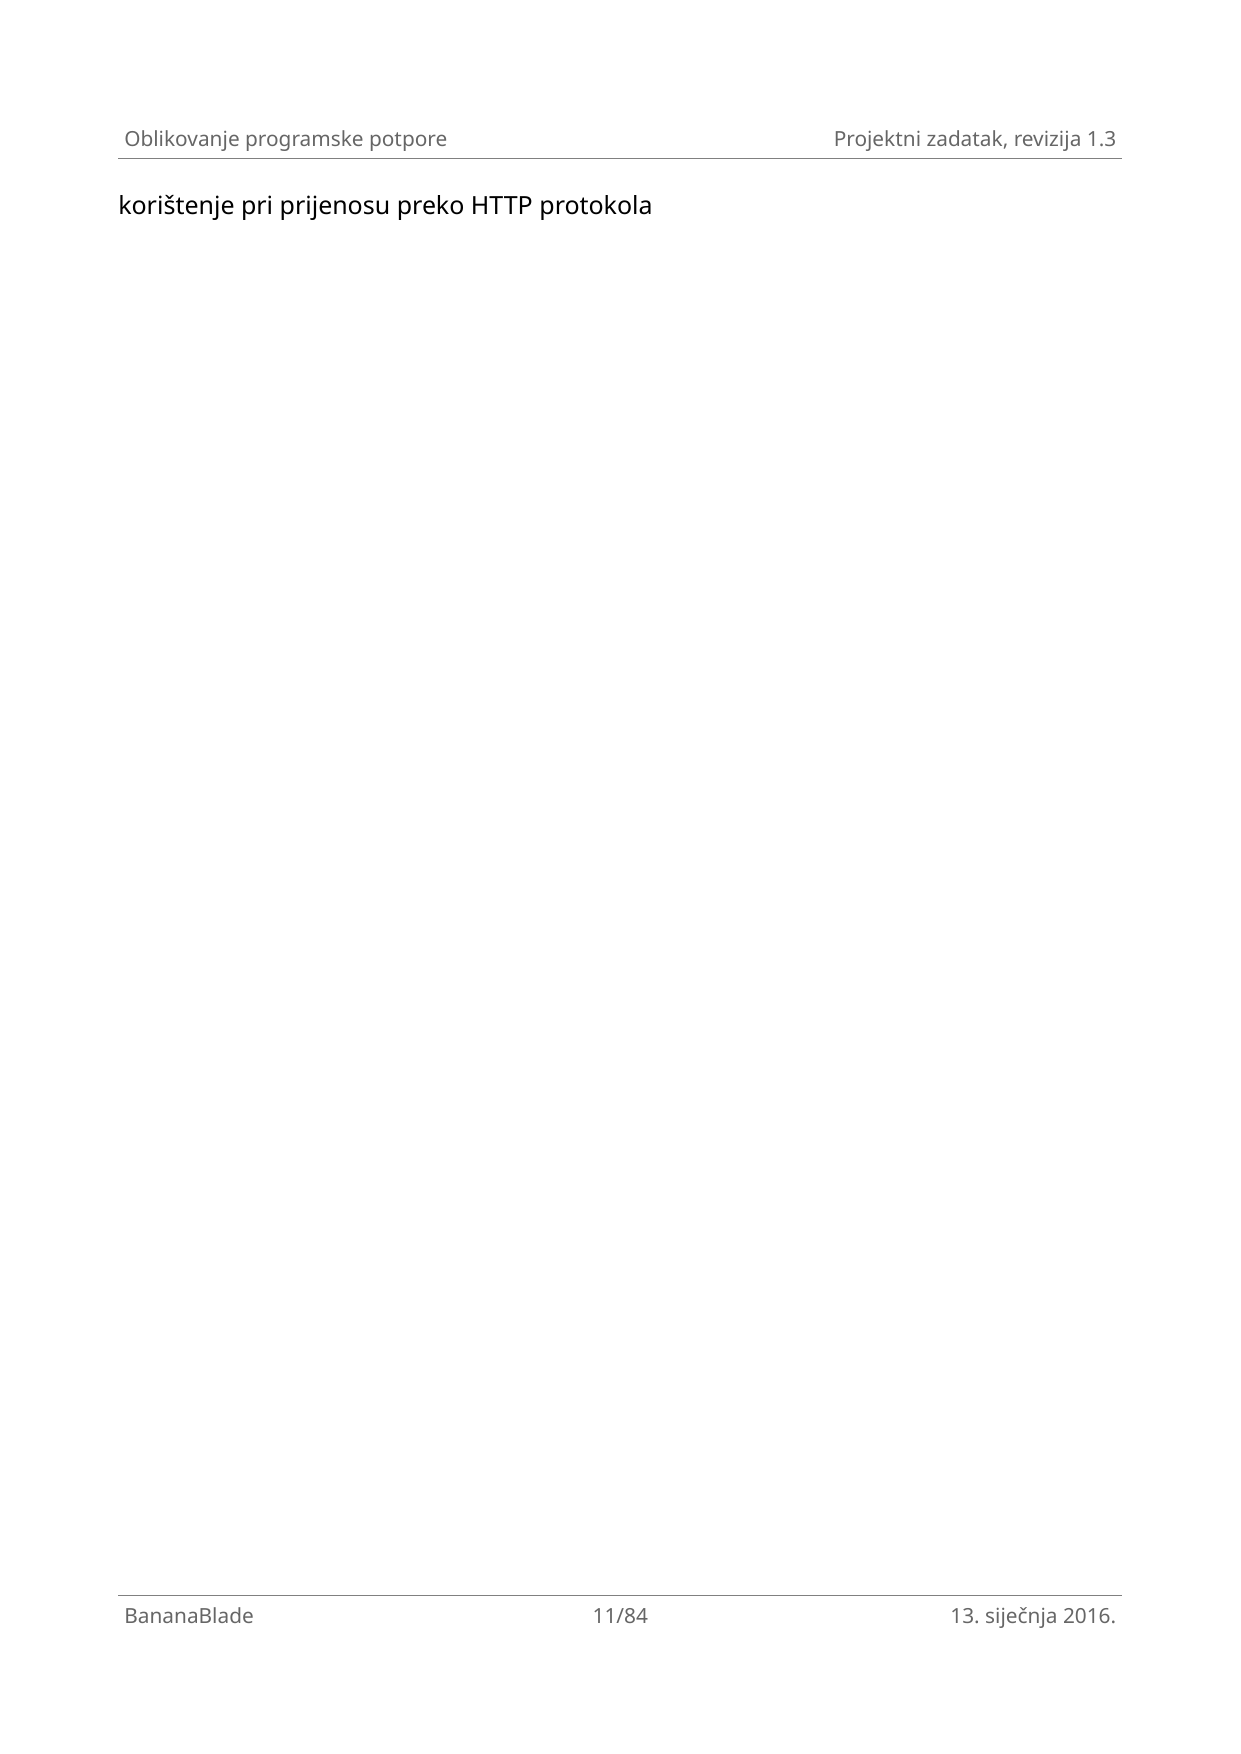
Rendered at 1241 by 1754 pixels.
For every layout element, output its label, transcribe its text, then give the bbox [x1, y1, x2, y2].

text korištenje pri prijenosu preko HTTP protokola [118, 188, 1122, 222]
